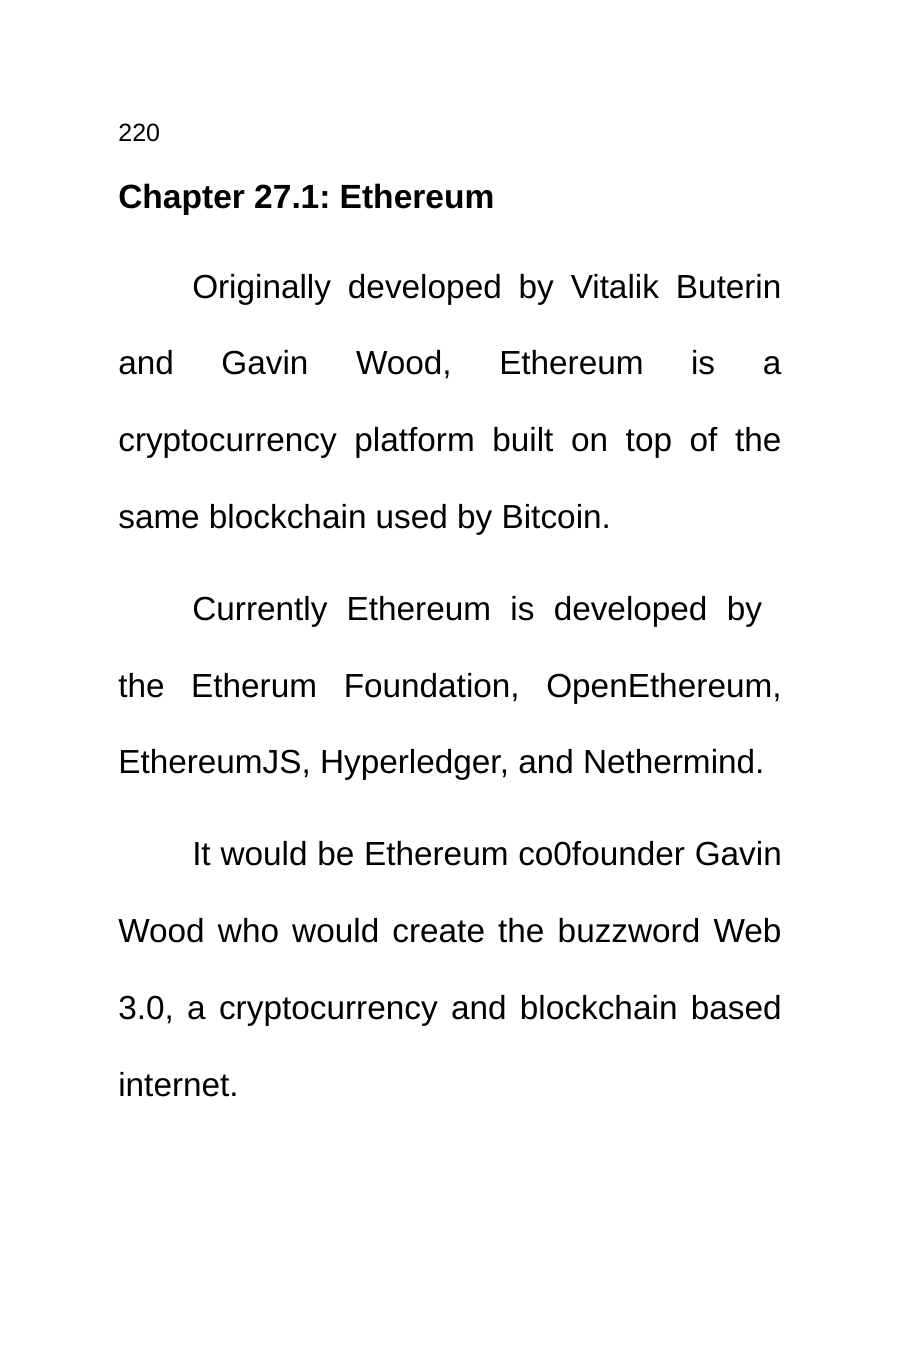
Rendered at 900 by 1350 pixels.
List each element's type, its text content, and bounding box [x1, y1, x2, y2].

text Originally developed by Vitalik Buterin and Gavin Wood, Ethereum is a cryptocurrency platform built on top of the same blockchain used by Bitcoin. [118, 267, 782, 536]
text It would be Ethereum co0founder Gavin Wood who would create the buzzword Web 3.0, a cryptocurrency and blockchain based internet. [118, 834, 782, 1103]
subtitle Chapter 27.1: Ethereum [118, 177, 782, 216]
text Currently Ethereum is developed by the Etherum Foundation, OpenEthereum, EthereumJS, Hyperledger, and Nethermind. [118, 589, 782, 781]
